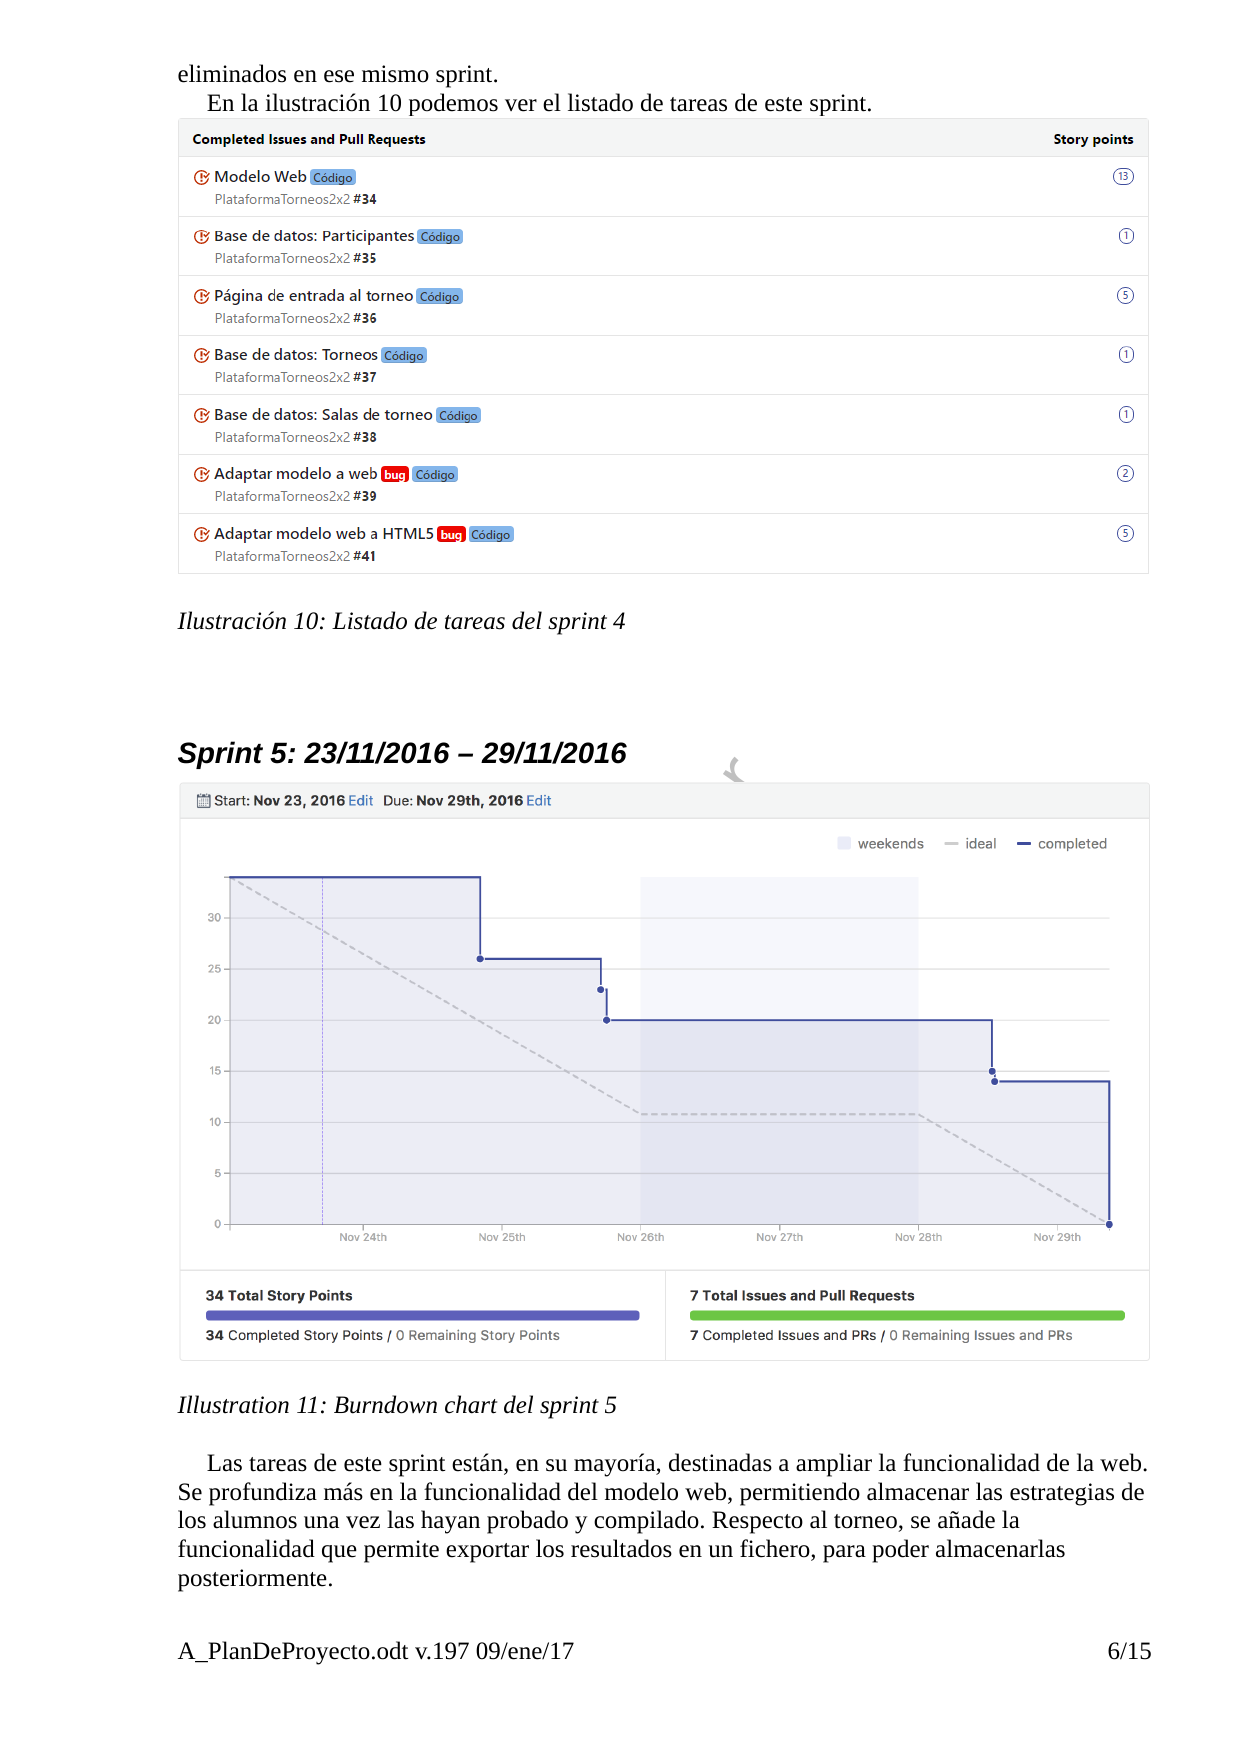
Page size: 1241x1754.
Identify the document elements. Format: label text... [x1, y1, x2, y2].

text En la ilustración 10 podemos ver el listado de tareas de este sprint. [177, 88, 1152, 116]
subtitle Sprint 5: 23/11/2016 – 29/11/2016 [177, 736, 1152, 769]
text Illustration 11: Burndown chart del sprint 5 [177, 1362, 1152, 1419]
text eliminados en ese mismo sprint. [177, 59, 1152, 88]
text Ilustración 10: Listado de tareas del sprint 4 [177, 578, 1152, 635]
picture [177, 782, 1152, 1362]
picture [177, 116, 1152, 578]
text Las tareas de este sprint están, en su mayoría, destinadas a ampliar la funcionalidad de la web. Se profundiza más en la funcionalidad del modelo web, permitiendo almacenar las estrategias de los alumnos una vez las hayan probado y compilado. Respecto al torneo, se añade la funcionalidad que permite exportar los resultados en un fichero, para poder almacenarlas posteriormente. [177, 1448, 1152, 1592]
